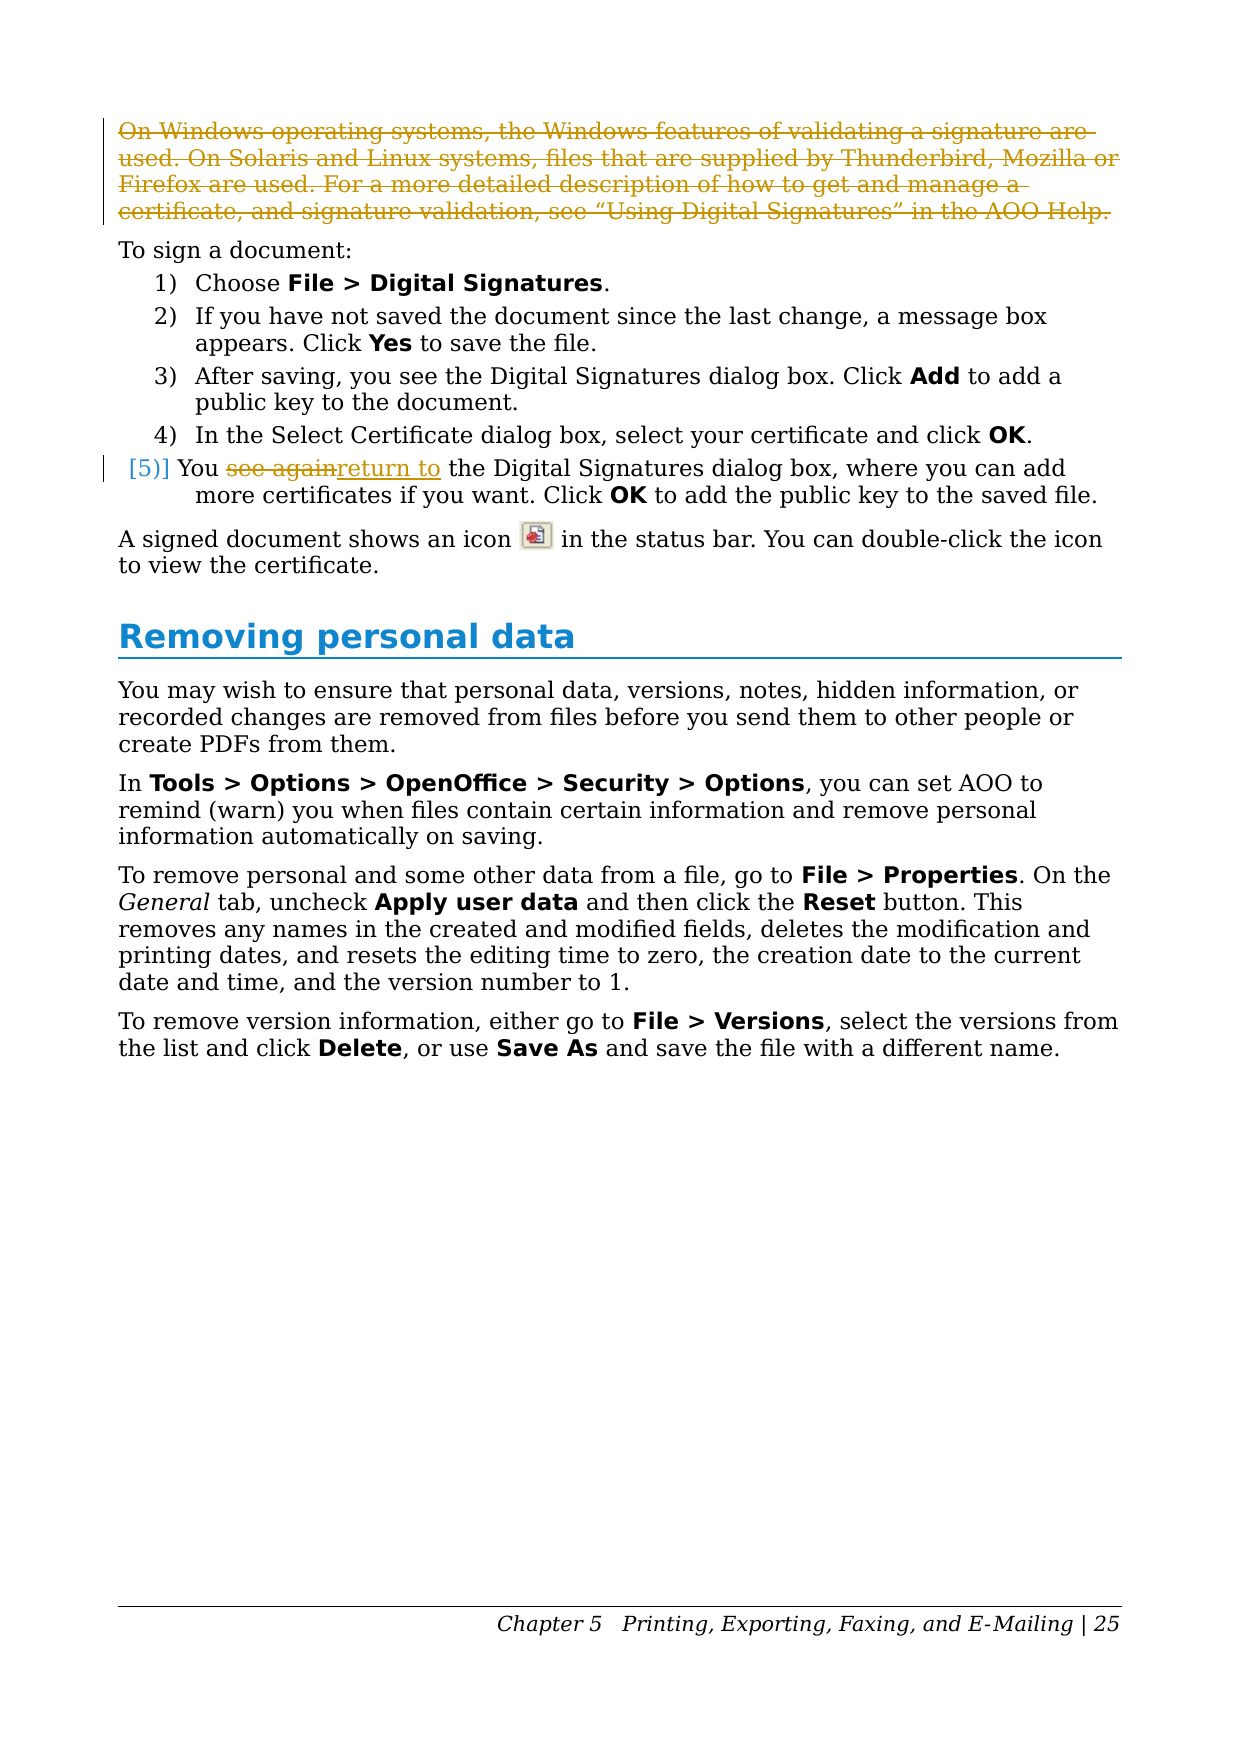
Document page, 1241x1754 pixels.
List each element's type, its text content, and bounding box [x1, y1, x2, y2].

text To remove version information, either go to File > Versions, select the versions from the list and click Delete, or use Save As and save the file with a different name. [118, 1008, 1122, 1062]
list Choose File > Digital Signatures. [177, 270, 1122, 297]
text In Tools > Options > OpenOffice > Security > Options, you can set AOO to remind (warn) you when files contain certain information and remove personal information automatically on saving. [118, 770, 1122, 850]
picture [519, 521, 554, 550]
list In the Select Certificate dialog box, select your certificate and click OK. [177, 422, 1122, 449]
list If you have not saved the document since the last change, a message box appears. Click Yes to save the file. [177, 303, 1122, 357]
list You return to the Digital Signatures dialog box, where you can add more certificates if you want. Click OK to add the public key to the saved file. [177, 455, 1122, 509]
list After saving, you see the Digital Signatures dialog box. Click Add to add a public key to the document. [177, 363, 1122, 416]
text A signed document shows an icon in the status bar. You can double-click the icon to view the certificate. [118, 521, 1122, 579]
text To remove personal and some other data from a file, go to File > Properties. On the General tab, uncheck Apply user data and then click the Reset button. This removes any names in the created and modified fields, deletes the modification and printing dates, and resets the editing time to zero, the creation date to the current date and time, and the version number to 1. [118, 863, 1122, 996]
list To sign a document: [118, 237, 1122, 264]
text You may wish to ensure that personal data, versions, notes, hidden information, or recorded changes are removed from files before you send them to other people or create PDFs from them. [118, 678, 1122, 758]
subtitle Removing personal data [118, 618, 1122, 657]
